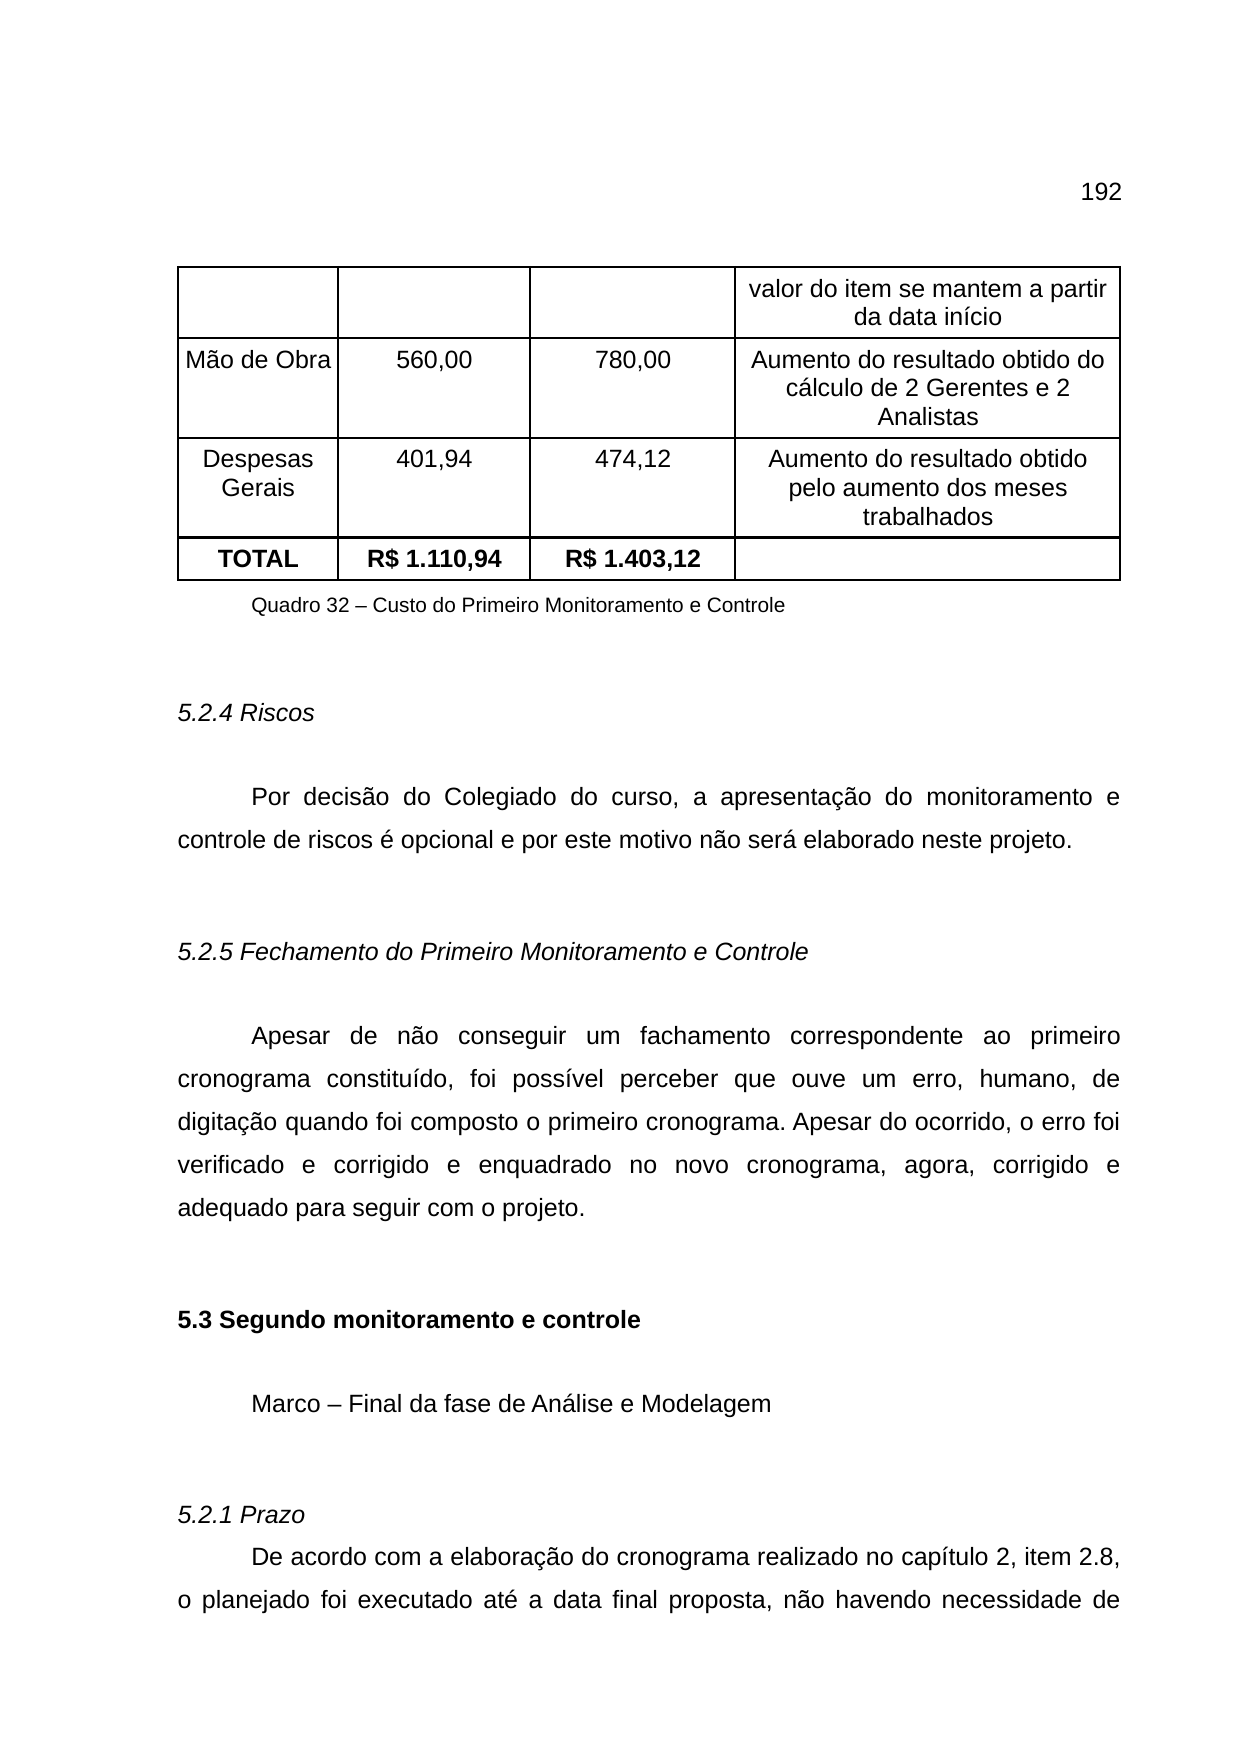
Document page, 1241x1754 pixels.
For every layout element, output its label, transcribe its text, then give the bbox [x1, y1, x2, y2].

table_cell Mão de Obra [179, 339, 337, 437]
table_cell TOTAL [179, 539, 337, 579]
text Por decisão do Colegiado do curso, a apresentação do monitoramento e controle de riscos é opcional e por este motivo não será elaborado neste projeto. [177, 782, 1122, 854]
table_cell 780,00 [531, 339, 734, 437]
text Quadro 32 – Custo do Primeiro Monitoramento e Controle [177, 593, 1122, 617]
table_cell valor do item se mantem a partir da data início [736, 268, 1119, 337]
table_cell Aumento do resultado obtido pelo aumento dos meses trabalhados [736, 439, 1119, 536]
subtitle 5.3 Segundo monitoramento e controle [177, 1305, 1122, 1333]
table_cell [736, 539, 1119, 579]
table_cell 401,94 [339, 439, 529, 536]
table_cell 560,00 [339, 339, 529, 437]
text Marco – Final da fase de Análise e Modelagem [177, 1389, 1122, 1418]
subtitle 5.2.1 Prazo [177, 1500, 1122, 1529]
table_cell R$ 1.110,94 [339, 539, 529, 579]
table_cell Aumento do resultado obtido do cálculo de 2 Gerentes e 2 Analistas [736, 339, 1119, 437]
table_cell [531, 268, 734, 337]
text De acordo com a elaboração do cronograma realizado no capítulo 2, item 2.8, o planejado foi executado até a data final proposta, não havendo necessidade de [177, 1542, 1122, 1613]
table_cell 474,12 [531, 439, 734, 536]
table_cell R$ 1.403,12 [531, 539, 734, 579]
table_cell [339, 268, 529, 337]
table_cell Despesas Gerais [179, 439, 337, 536]
table_cell [179, 268, 337, 337]
subtitle 5.2.5 Fechamento do Primeiro Monitoramento e Controle [177, 937, 1122, 965]
subtitle 5.2.4 Riscos [177, 698, 1122, 727]
text Apesar de não conseguir um fachamento correspondente ao primeiro cronograma constituído, foi possível perceber que ouve um erro, humano, de digitação quando foi composto o primeiro cronograma. Apesar do ocorrido, o erro foi verificado e corrigido e enquadrado no novo cronograma, agora, corrigido e adequado para seguir com o projeto. [177, 1021, 1122, 1222]
